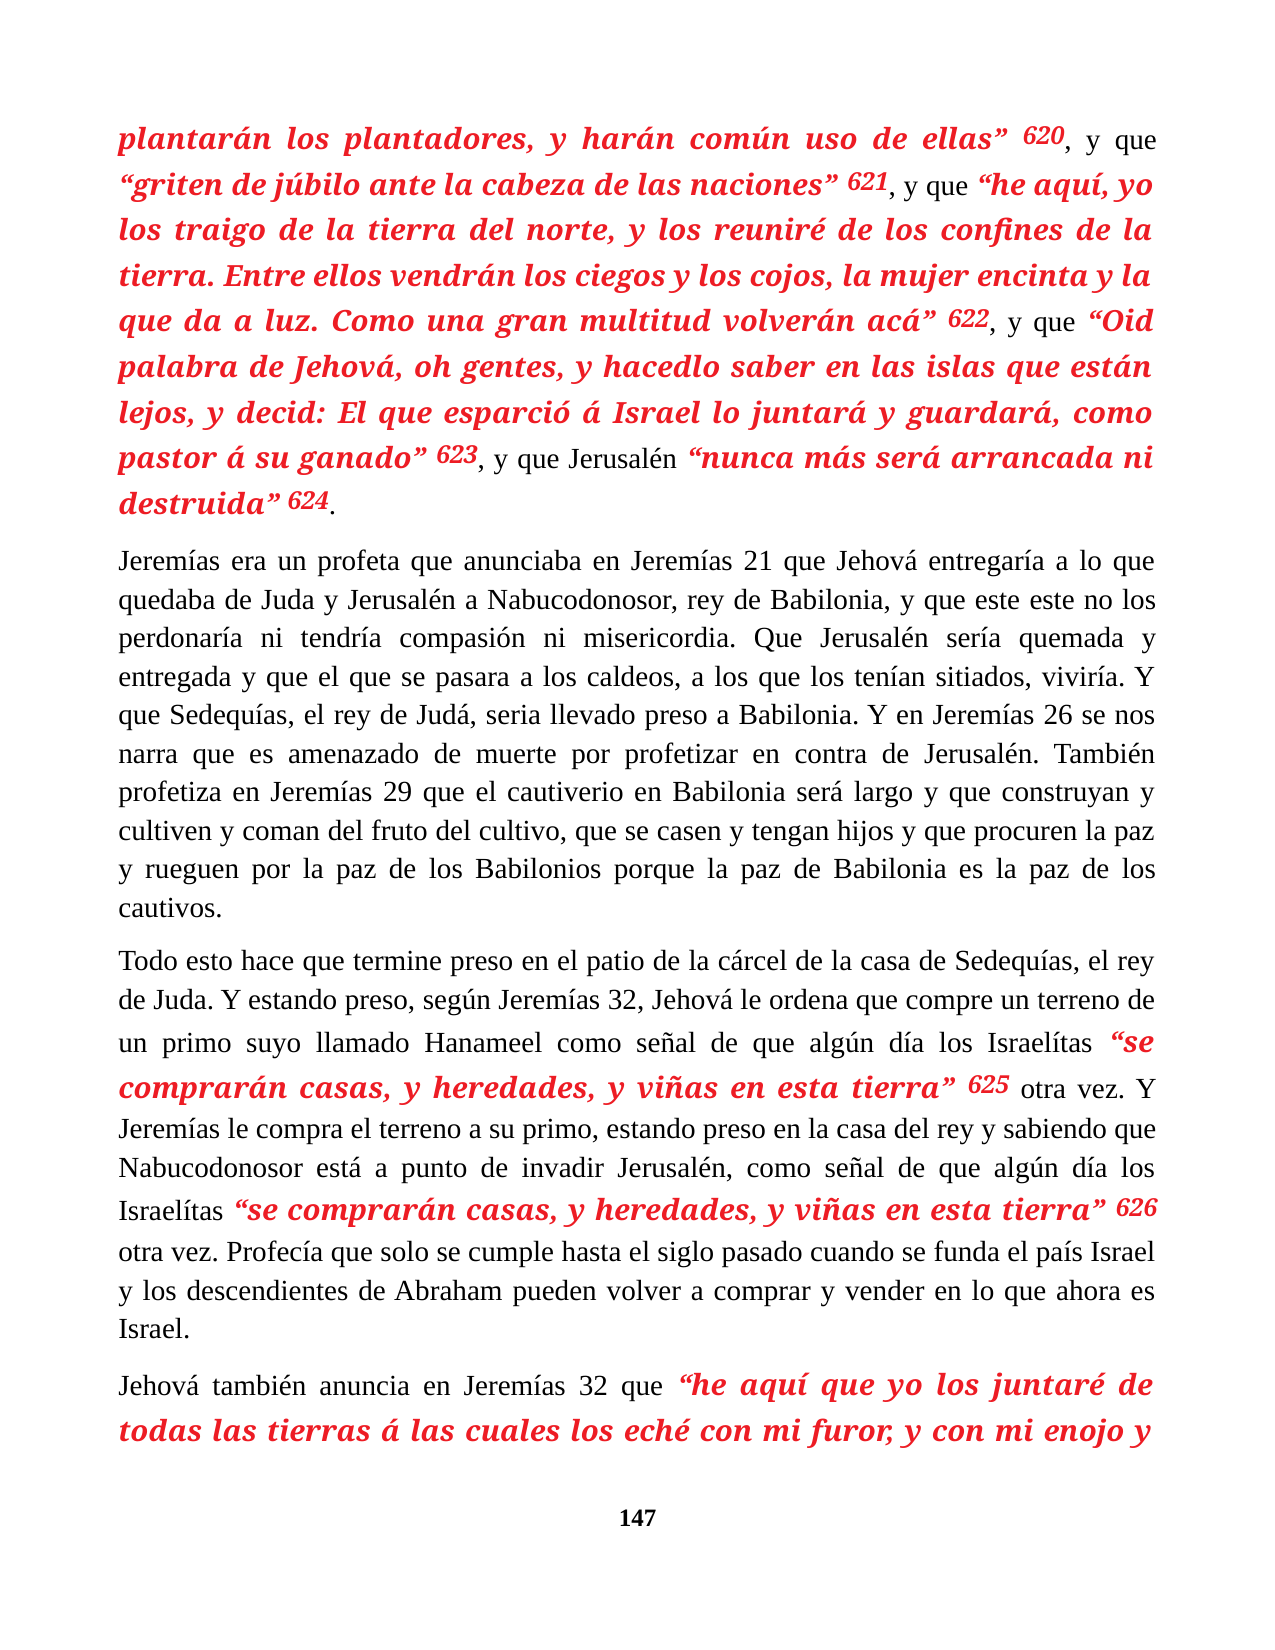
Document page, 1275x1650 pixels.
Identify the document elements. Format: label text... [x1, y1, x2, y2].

text plantarán los plantadores, y harán común uso de ellas” , y que “griten de júbilo ante la cabeza de las naciones” , y que “he aquí, yo los traigo de la tierra del norte, y los reuniré de los confines de la tierra. Entre ellos vendrán los ciegos y los cojos, la mujer encinta y la que da a luz. Como una gran multitud volverán acá” , y que “Oid palabra de Jehová, oh gentes, y hacedlo saber en las islas que están lejos, y decid: El que esparció á Israel lo juntará y guardará, como pastor á su ganado” , y que Jerusalén “nunca más será arrancada ni destruida” . [118, 118, 1157, 523]
text Todo esto hace que termine preso en el patio de la cárcel de la casa de Sedequías, el rey de Juda. Y estando preso, según Jeremías 32, Jehová le ordena que compre un terreno de un primo suyo llamado Hanameel como señal de que algún día los Israelítas “se comprarán casas, y heredades, y viñas en esta tierra” otra vez. Y Jeremías le compra el terreno a su primo, estando preso en la casa del rey y sabiendo que Nabucodonosor está a punto de invadir Jerusalén, como señal de que algún día los Israelítas “se comprarán casas, y heredades, y viñas en esta tierra” otra vez. Profecía que solo se cumple hasta el siglo pasado cuando se funda el país Israel y los descendientes de Abraham pueden volver a comprar y vender en lo que ahora es Israel. [118, 943, 1157, 1345]
text Jeremías era un profeta que anunciaba en Jeremías 21 que Jehová entregaría a lo que quedaba de Juda y Jerusalén a Nabucodonosor, rey de Babilonia, y que este este no los perdonaría ni tendría compasión ni misericordia. Que Jerusalén sería quemada y entregada y que el que se pasara a los caldeos, a los que los tenían sitiados, viviría. Y que Sedequías, el rey de Judá, seria llevado preso a Babilonia. Y en Jeremías 26 se nos narra que es amenazado de muerte por profetizar en contra de Jerusalén. También profetiza en Jeremías 29 que el cautiverio en Babilonia será largo y que construyan y cultiven y coman del fruto del cultivo, que se casen y tengan hijos y que procuren la paz y rueguen por la paz de los Babilonios porque la paz de Babilonia es la paz de los cautivos. [118, 543, 1157, 924]
text Jehová también anuncia en Jeremías 32 que “he aquí que yo los juntaré de todas las tierras á las cuales los eché con mi furor, y con mi enojo y [118, 1364, 1157, 1450]
